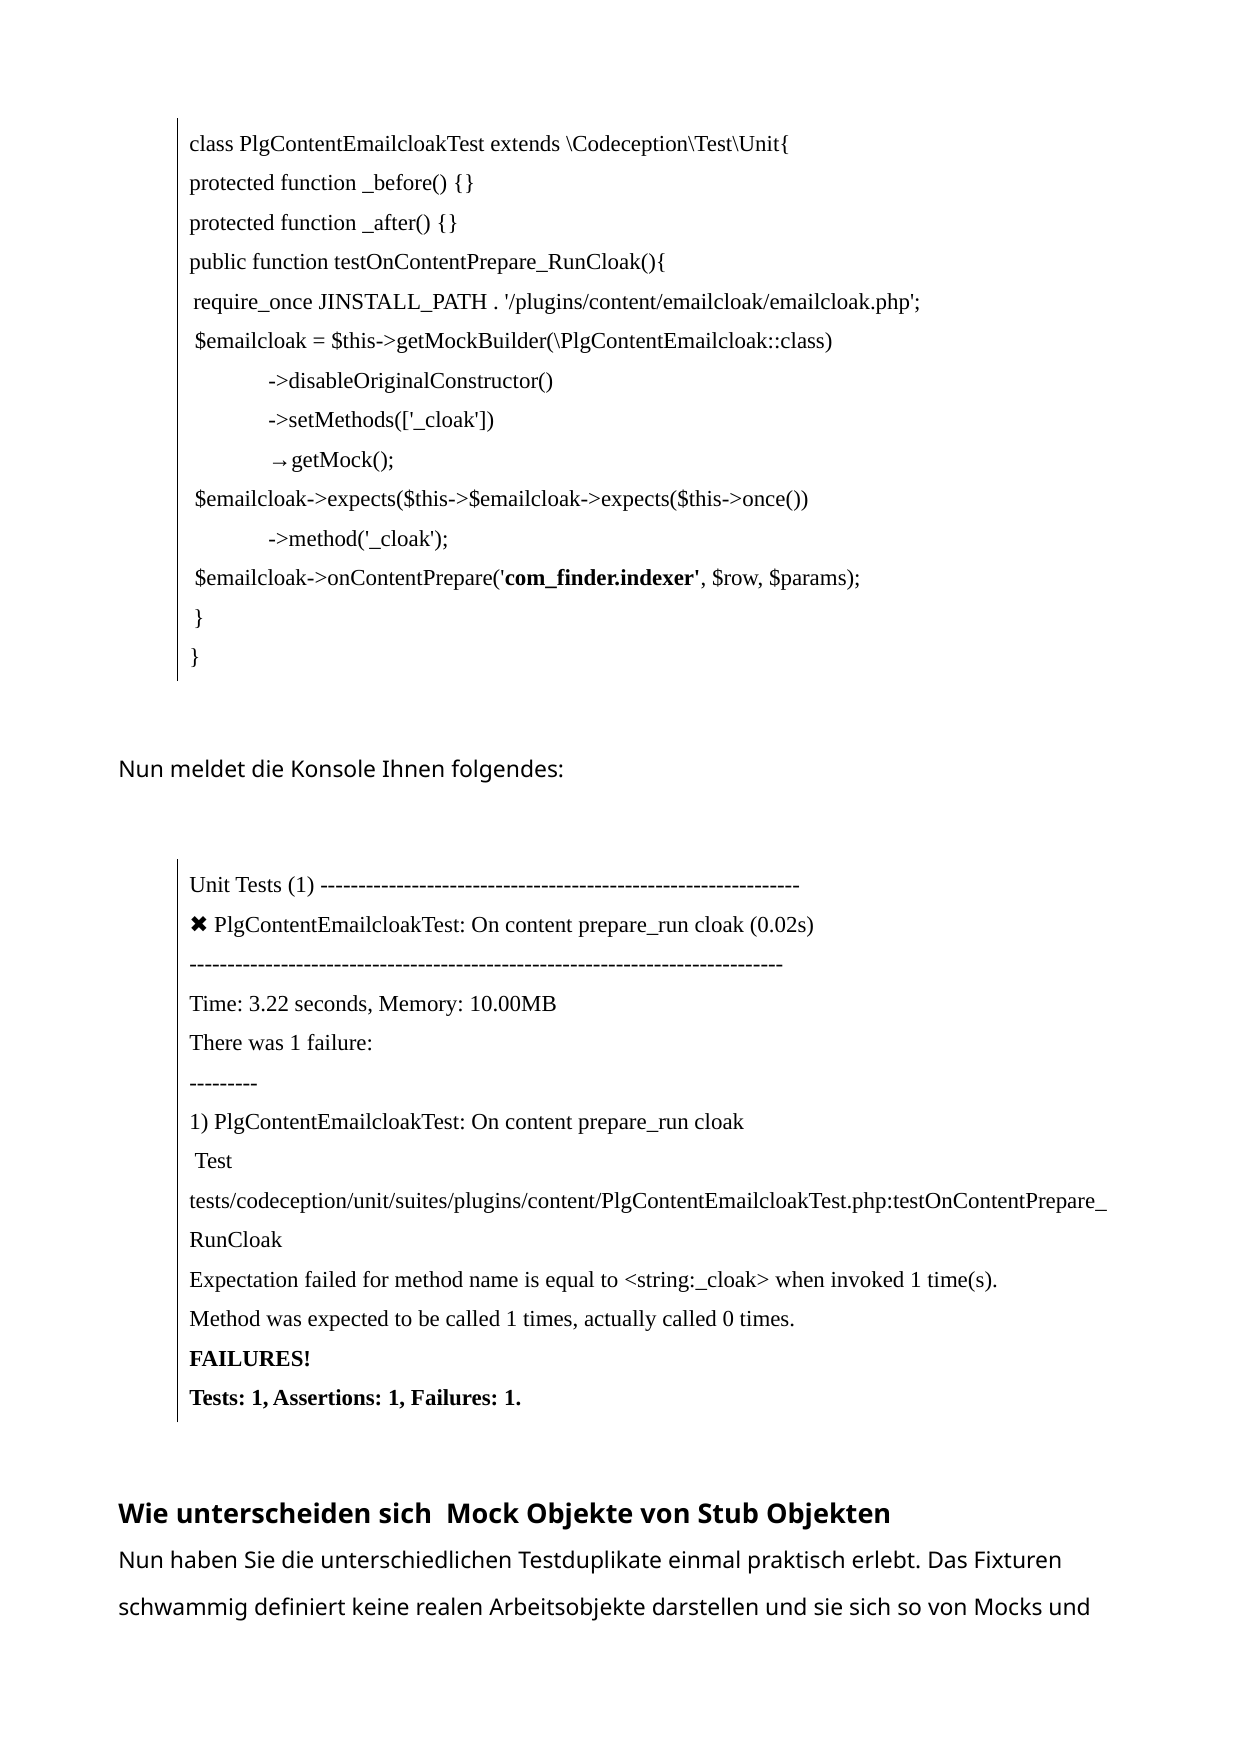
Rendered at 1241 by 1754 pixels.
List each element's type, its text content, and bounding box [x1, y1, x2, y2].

text Nun haben Sie die unterschiedlichen Testduplikate einmal praktisch erlebt. Das Fixturen schwammig definiert keine realen Arbeitsobjekte darstellen und sie sich so von Mocks und [118, 1544, 1122, 1622]
text Unit Tests (1) --------------------------------------------------------------- ✖ PlgContentEmailcloakTest: On content prepare_run cloak (0.02s) ------------------------------------------------------------------------------ Time: 3.22 seconds, Memory: 10.00MB There was 1 failure: --------- 1) PlgContentEmailcloakTest: On content prepare_run cloak Test tests/codeception/unit/suites/plugins/content/PlgContentEmailcloakTest.php:testOnContentPrepare_RunCloak Expectation failed for method name is equal to <string:_cloak> when invoked 1 time(s). Method was expected to be called 1 times, actually called 0 times. FAILURES! Tests: 1, Assertions: 1, Failures: 1. [178, 859, 1122, 1422]
text Nun meldet die Konsole Ihnen folgendes: [118, 753, 1122, 785]
text class PlgContentEmailcloakTest extends \Codeception\Test\Unit{ protected function _before() {} protected function _after() {} public function testOnContentPrepare_RunCloak(){ require_once JINSTALL_PATH . '/plugins/content/emailcloak/emailcloak.php'; $emailcloak = $this->getMockBuilder(\PlgContentEmailcloak::class) ->disableOriginalConstructor() ->setMethods(['_cloak']) →getMock(); $emailcloak->expects($this->$emailcloak->expects($this->once()) ->method('_cloak'); $emailcloak->onContentPrepare('com_finder.indexer', $row, $params); } } [178, 118, 1122, 681]
subtitle Wie unterscheiden sich Mock Objekte von Stub Objekten [118, 1495, 1122, 1532]
